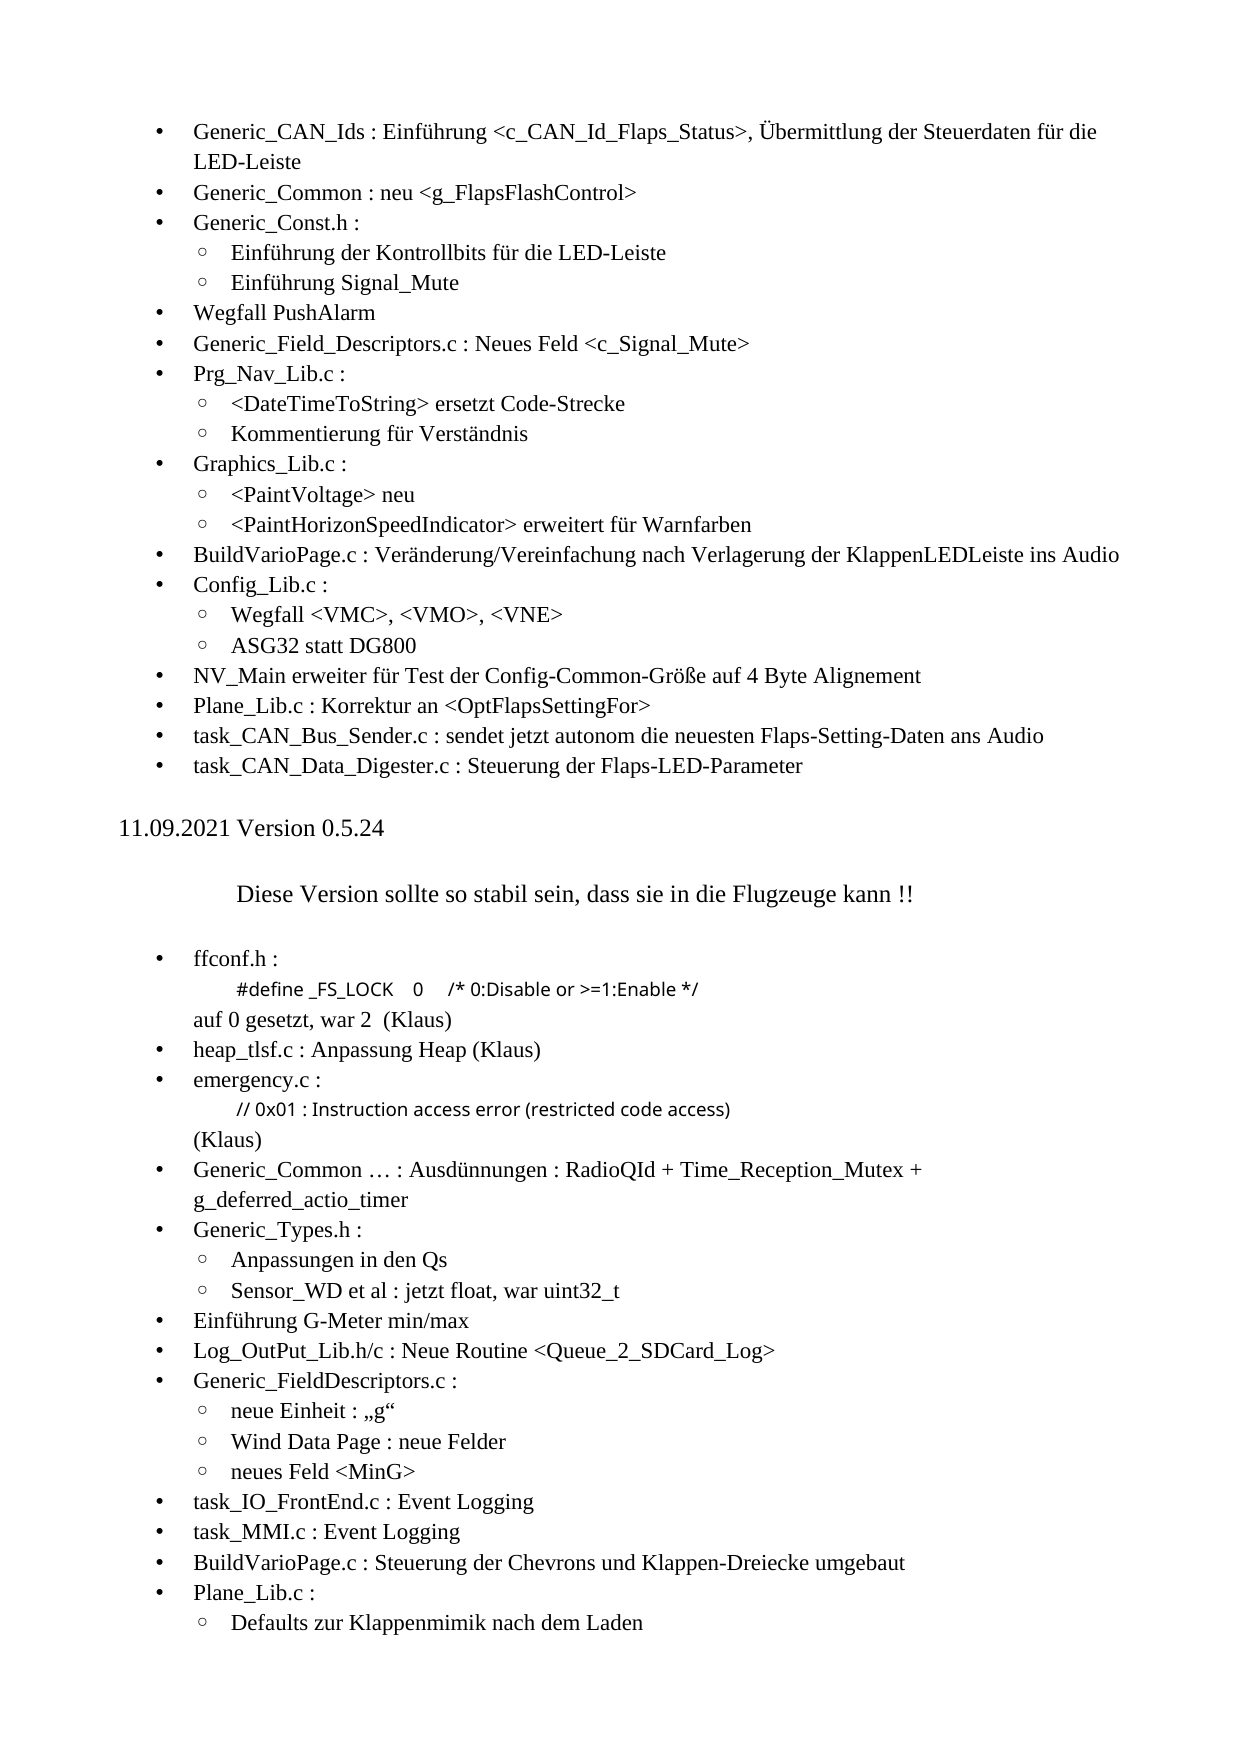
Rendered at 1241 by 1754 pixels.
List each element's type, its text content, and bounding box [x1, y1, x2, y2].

list ASG32 statt DG800 [193, 632, 1122, 658]
list Anpassungen in den Qs [193, 1247, 1122, 1273]
list Generic_FieldDescriptors.c : [156, 1367, 1122, 1394]
list emergency.c : // 0x01 : Instruction access error (restricted code access) (Klaus) [156, 1066, 1122, 1152]
list BuildVarioPage.c : Veränderung/Vereinfachung nach Verlagerung der KlappenLEDLeiste ins Audio [156, 541, 1122, 567]
list Wegfall <VMC>, <VMO>, <VNE> [193, 601, 1122, 628]
list Generic_CAN_Ids : Einführung <c_CAN_Id_Flaps_Status>, Übermittlung der Steuerdaten für die LED-Leiste [156, 118, 1122, 175]
list Plane_Lib.c : [156, 1579, 1122, 1605]
list NV_Main erweiter für Test der Config-Common-Größe auf 4 Byte Alignement [156, 662, 1122, 688]
list <DateTimeToString> ersetzt Code-Strecke [193, 390, 1122, 416]
list Graphics_Lib.c : [156, 450, 1122, 477]
list <PaintHorizonSpeedIndicator> erweitert für Warnfarben [193, 511, 1122, 537]
list Generic_Const.h : [156, 209, 1122, 235]
list Generic_Common … : Ausdünnungen : RadioQId + Time_Reception_Mutex + g_deferred_actio_timer [156, 1156, 1122, 1212]
list <PaintVoltage> neu [193, 481, 1122, 507]
list Einführung der Kontrollbits für die LED-Leiste [193, 239, 1122, 265]
list ffconf.h : #define _FS_LOCK 0 /* 0:Disable or >=1:Enable */ auf 0 gesetzt, war 2 (Klaus) [156, 945, 1122, 1032]
list task_CAN_Bus_Sender.c : sendet jetzt autonom die neuesten Flaps-Setting-Daten ans Audio [156, 722, 1122, 749]
list Wegfall PushAlarm [156, 299, 1122, 326]
list task_CAN_Data_Digester.c : Steuerung der Flaps-LED-Parameter [156, 752, 1122, 779]
list Defaults zur Klappenmimik nach dem Laden [193, 1609, 1122, 1635]
list Plane_Lib.c : Korrektur an <OptFlapsSettingFor> [156, 692, 1122, 718]
list task_MMI.c : Event Logging [156, 1518, 1122, 1545]
list task_IO_FrontEnd.c : Event Logging [156, 1488, 1122, 1514]
list Wind Data Page : neue Felder [193, 1428, 1122, 1454]
text 11.09.2021 Version 0.5.24 [118, 813, 1122, 842]
list BuildVarioPage.c : Steuerung der Chevrons und Klappen-Dreiecke umgebaut [156, 1549, 1122, 1575]
list neue Einheit : „g“ [193, 1398, 1122, 1424]
text Diese Version sollte so stabil sein, dass sie in die Flugzeuge kann !! [236, 879, 1122, 941]
list Generic_Types.h : [156, 1216, 1122, 1243]
list Log_OutPut_Lib.h/c : Neue Routine <Queue_2_SDCard_Log> [156, 1337, 1122, 1363]
list Einführung G-Meter min/max [156, 1307, 1122, 1333]
list Sensor_WD et al : jetzt float, war uint32_t [193, 1277, 1122, 1303]
list neues Feld <MinG> [193, 1458, 1122, 1484]
list Generic_Field_Descriptors.c : Neues Feld <c_Signal_Mute> [156, 329, 1122, 356]
list heap_tlsf.c : Anpassung Heap (Klaus) [156, 1036, 1122, 1062]
list Generic_Common : neu <g_FlapsFlashControl> [156, 178, 1122, 205]
list Config_Lib.c : [156, 571, 1122, 598]
list Kommentierung für Verständnis [193, 420, 1122, 447]
list Prg_Nav_Lib.c : [156, 360, 1122, 386]
list Einführung Signal_Mute [193, 269, 1122, 296]
